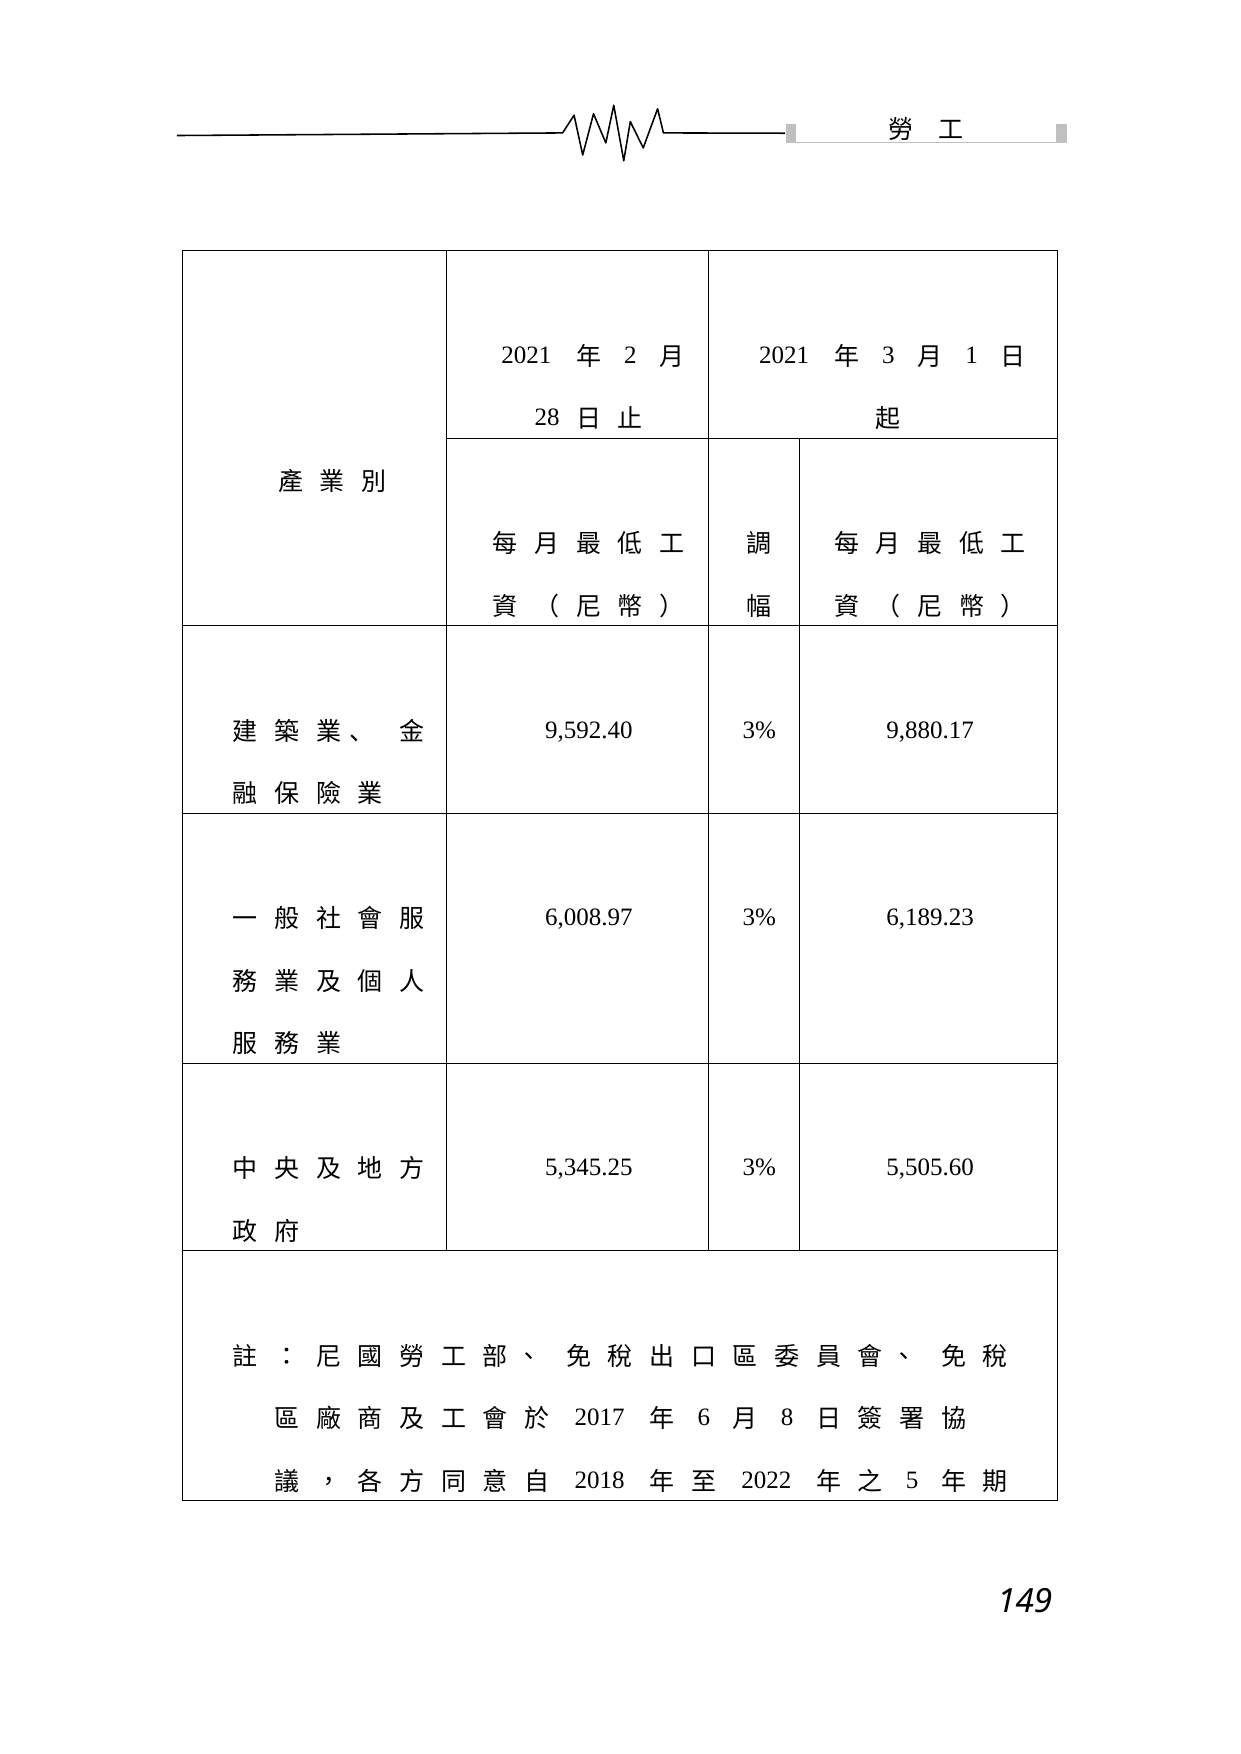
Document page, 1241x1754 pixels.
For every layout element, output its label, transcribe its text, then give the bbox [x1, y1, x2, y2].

table_cell 6,008.97 [447, 814, 708, 1063]
table_cell 9,880.17 [800, 626, 1057, 813]
table_cell 9,592.40 [447, 626, 708, 813]
table_cell 一般社會服務業及個人服務業 [183, 814, 446, 1063]
table_cell 5,505.60 [800, 1064, 1057, 1250]
table_header 2021年2月28日止 [447, 251, 708, 438]
table_cell 6,189.23 [800, 814, 1057, 1063]
table_header 產業別 [183, 251, 446, 625]
table_cell 每月最低工資（尼幣） [447, 439, 708, 625]
table_cell 每月最低工資（尼幣） [800, 439, 1057, 625]
table_cell 3% [709, 626, 799, 813]
table_cell 中央及地方政府 [183, 1064, 446, 1250]
table_cell 5,345.25 [447, 1064, 708, 1250]
table_cell 註：尼國勞工部、免稅出口區委員會、免稅區廠商及工會於2017年6月8日簽署協議，各方同意自2018年至2022年之5年期 [183, 1251, 1057, 1500]
table_cell 3% [709, 1064, 799, 1250]
table_cell 建築業、金融保險業 [183, 626, 446, 813]
table_cell 3% [709, 814, 799, 1063]
table_header 2021年3月1日起 [709, 251, 1057, 438]
table_cell 調幅 [709, 439, 799, 625]
